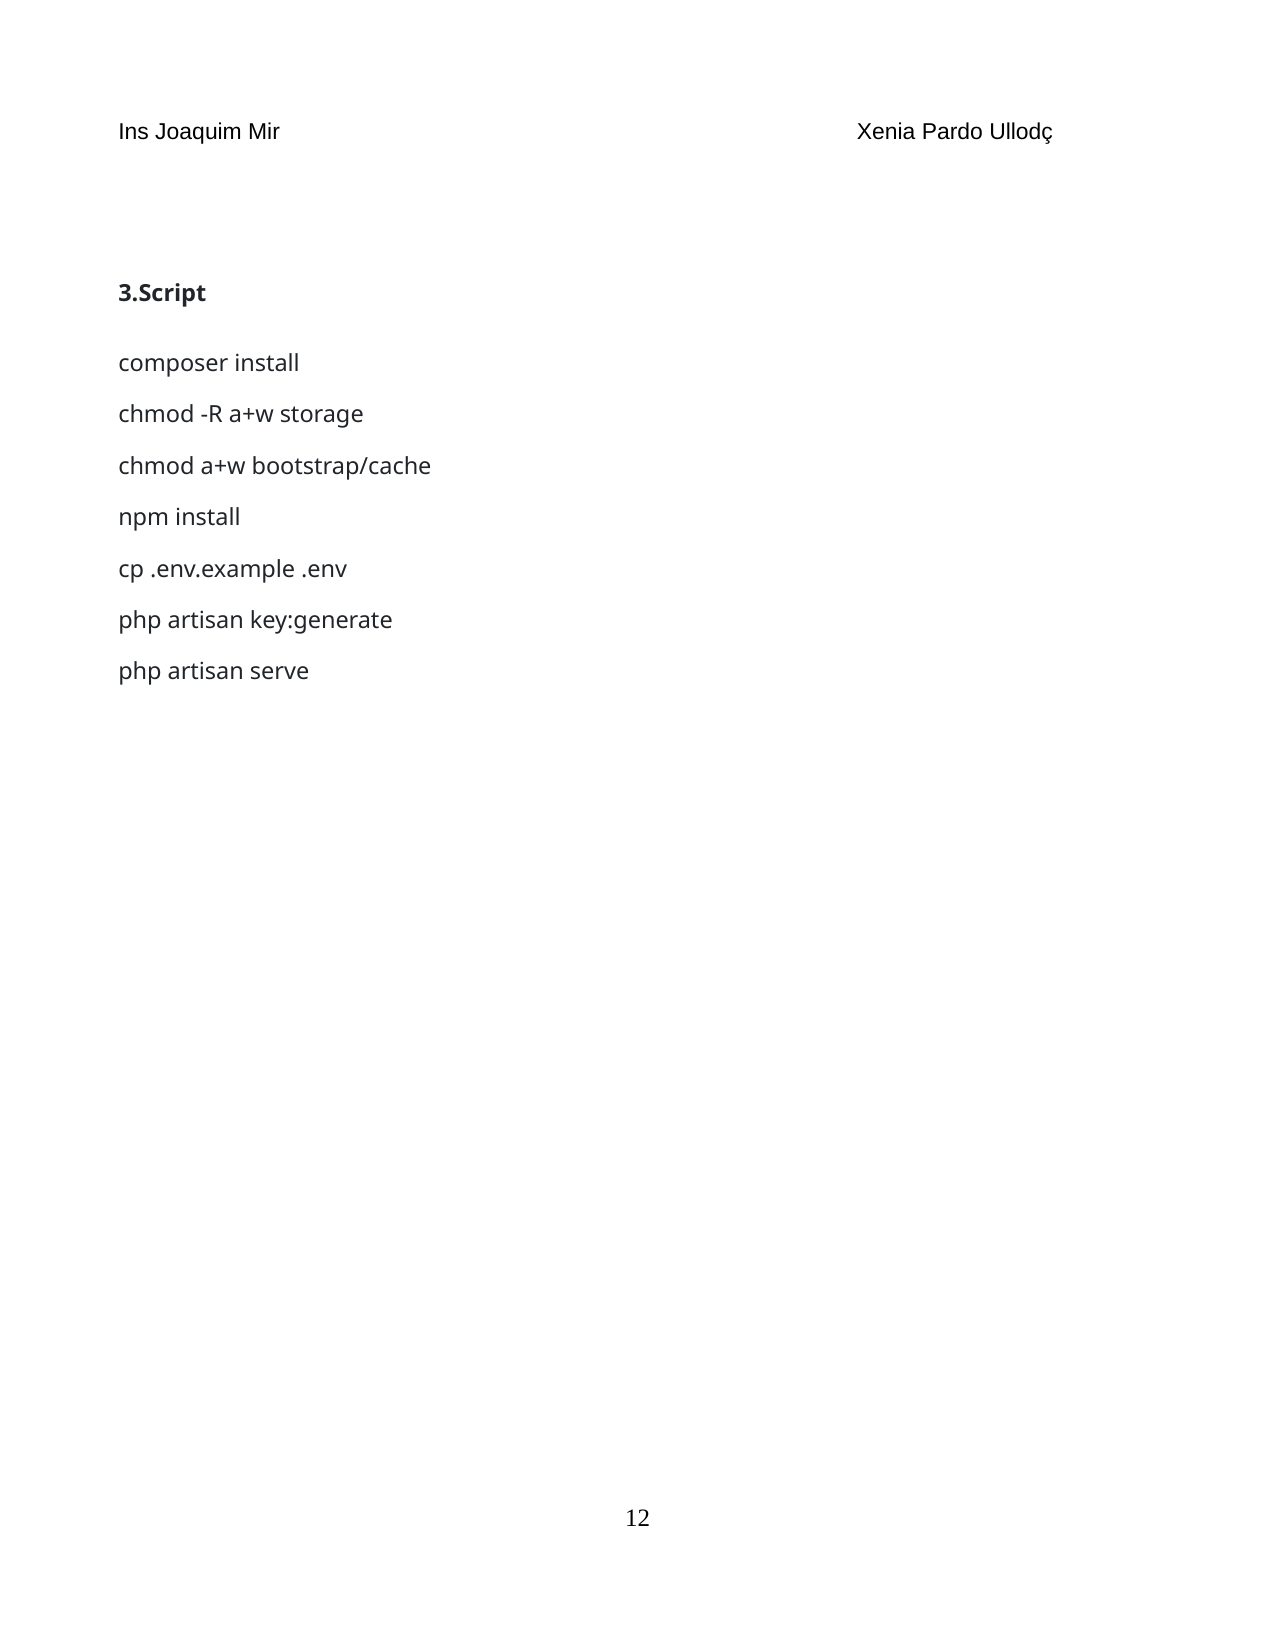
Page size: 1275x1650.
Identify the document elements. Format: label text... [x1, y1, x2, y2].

text php artisan key:generate [118, 603, 1157, 635]
text php artisan serve [118, 654, 1157, 687]
text npm install [118, 501, 1157, 532]
text composer install [118, 346, 1157, 378]
text chmod a+w bootstrap/cache [118, 449, 1157, 481]
text cp .env.example .env [118, 552, 1157, 584]
text chmod -R a+w storage [118, 398, 1157, 430]
text 3.Script [118, 277, 1157, 309]
